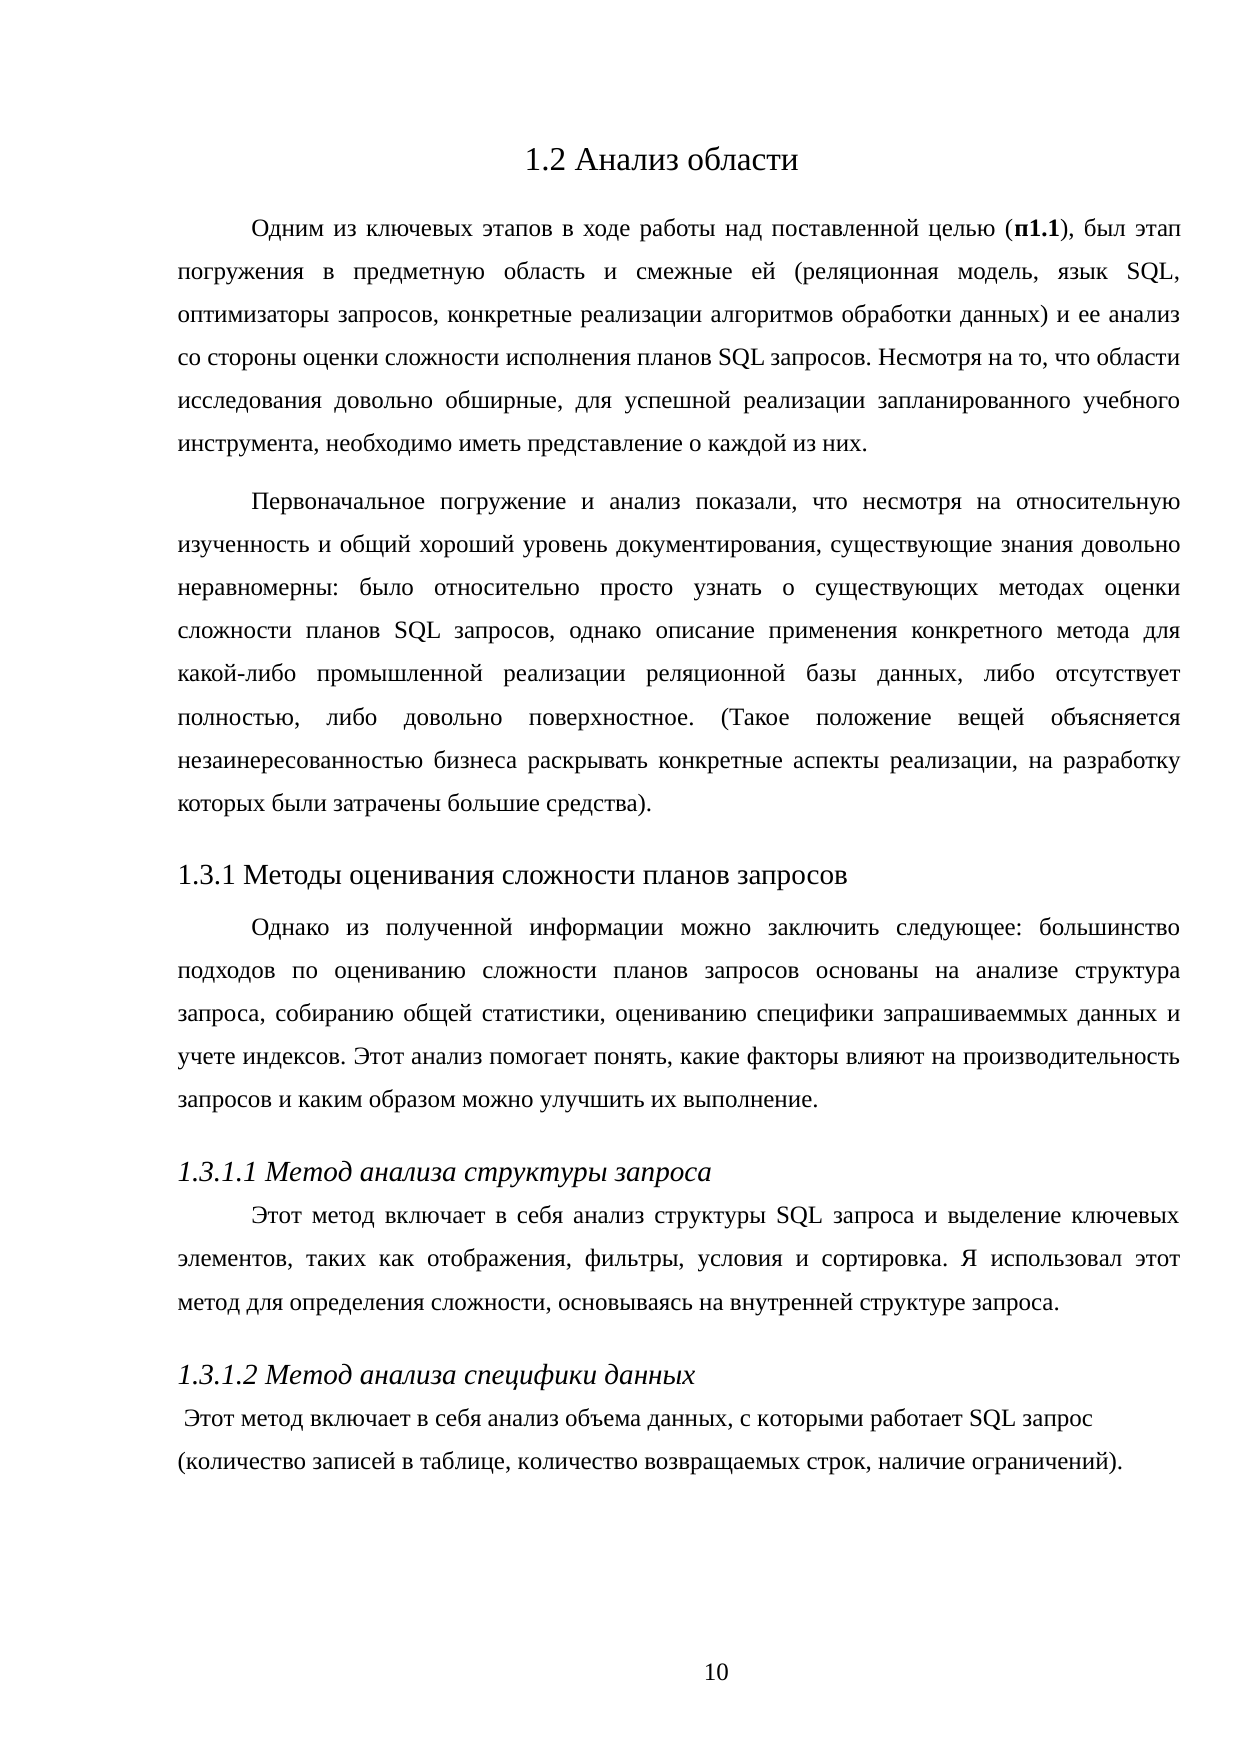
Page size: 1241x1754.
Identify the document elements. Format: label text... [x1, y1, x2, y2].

text Этот метод включает в себя анализ структуры SQL запроса и выделение ключевых элементов, таких как отображения, фильтры, условия и сортировка. Я использовал этот метод для определения сложности, основываясь на внутренней структуре запроса. [177, 1200, 1181, 1315]
subtitle 1.3.1.2 Метод анализа специфики данных [177, 1357, 1181, 1390]
text Этот метод включает в себя анализ объема данных, с которыми работает SQL запрос (количество записей в таблице, количество возвращаемых строк, наличие ограничений). [177, 1403, 1181, 1475]
text Одним из ключевых этапов в ходе работы над поставленной целью (п1.1), был этап погружения в предметную область и смежные ей (реляционная модель, язык SQL, оптимизаторы запросов, конкретные реализации алгоритмов обработки данных) и ее анализ со стороны оценки сложности исполнения планов SQL запросов. Несмотря на то, что области исследования довольно обширные, для успешной реализации запланированного учебного инструмента, необходимо иметь представление о каждой из них. [177, 213, 1181, 457]
subtitle 1.2 Анализ области [177, 139, 1146, 177]
text Однако из полученной информации можно заключить следующее: большинство подходов по оцениванию сложности планов запросов основаны на анализе структура запроса, собиранию общей статистики, оцениванию специфики запрашиваеммых данных и учете индексов. Этот анализ помогает понять, какие факторы влияют на производительность запросов и каким образом можно улучшить их выполнение. [177, 912, 1181, 1113]
subtitle 1.3.1.1 Метод анализа структуры запроса [177, 1154, 1181, 1188]
text Первоначальное погружение и анализ показали, что несмотря на относительную изученность и общий хороший уровень документирования, существующие знания довольно неравномерны: было относительно просто узнать о существующих методах оценки сложности планов SQL запросов, однако описание применения конкретного метода для какой-либо промышленной реализации реляционной базы данных, либо отсутствует полностью, либо довольно поверхностное. (Такое положение вещей объясняется незаинересованностью бизнеса раскрывать конкретные аспекты реализации, на разработку которых были затрачены большие средства). [177, 486, 1181, 817]
subtitle 1.3.1 Методы оценивания сложности планов запросов [177, 857, 1181, 891]
